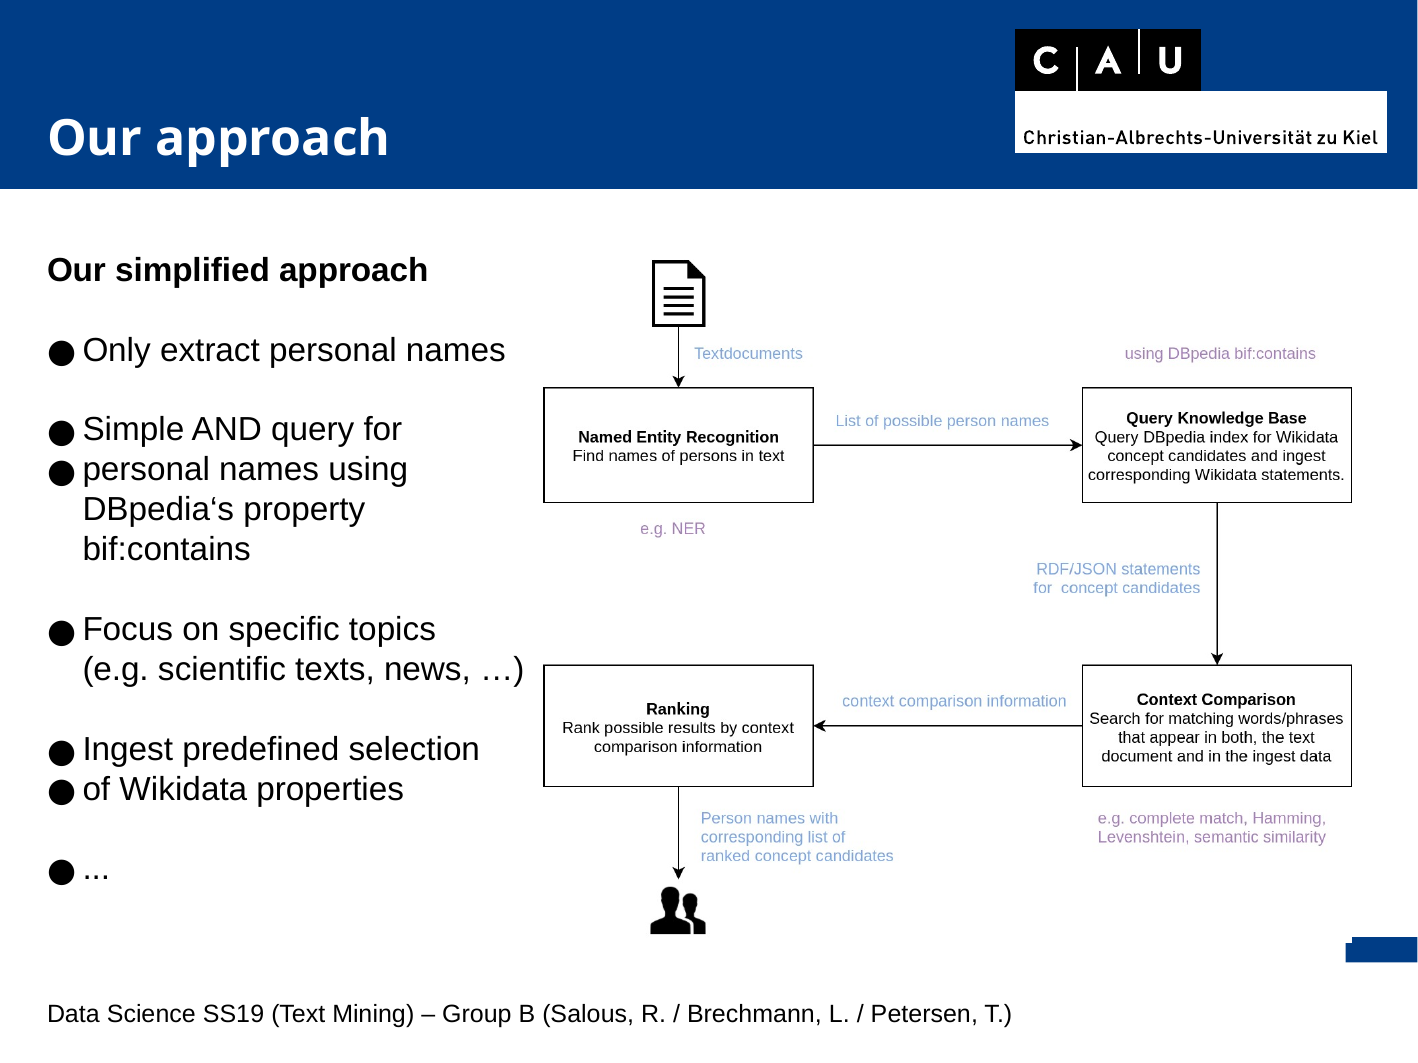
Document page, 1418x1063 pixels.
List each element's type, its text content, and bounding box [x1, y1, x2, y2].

picture [543, 887, 1352, 943]
text_box Our simplified approach Only extract personal names Simple AND query for personal names using DBpedia‘s property bif:contains Focus on specific topics (e.g. scientific texts, news, …) Ingest predefined selection of Wikidata properties ... [47, 247, 1370, 887]
text_box Our approach [47, 23, 981, 166]
text_box Data Science SS19 (Text Mining) – Group B (Salous, R. / Brechmann, L. / Petersen, T.) [47, 979, 1370, 1027]
